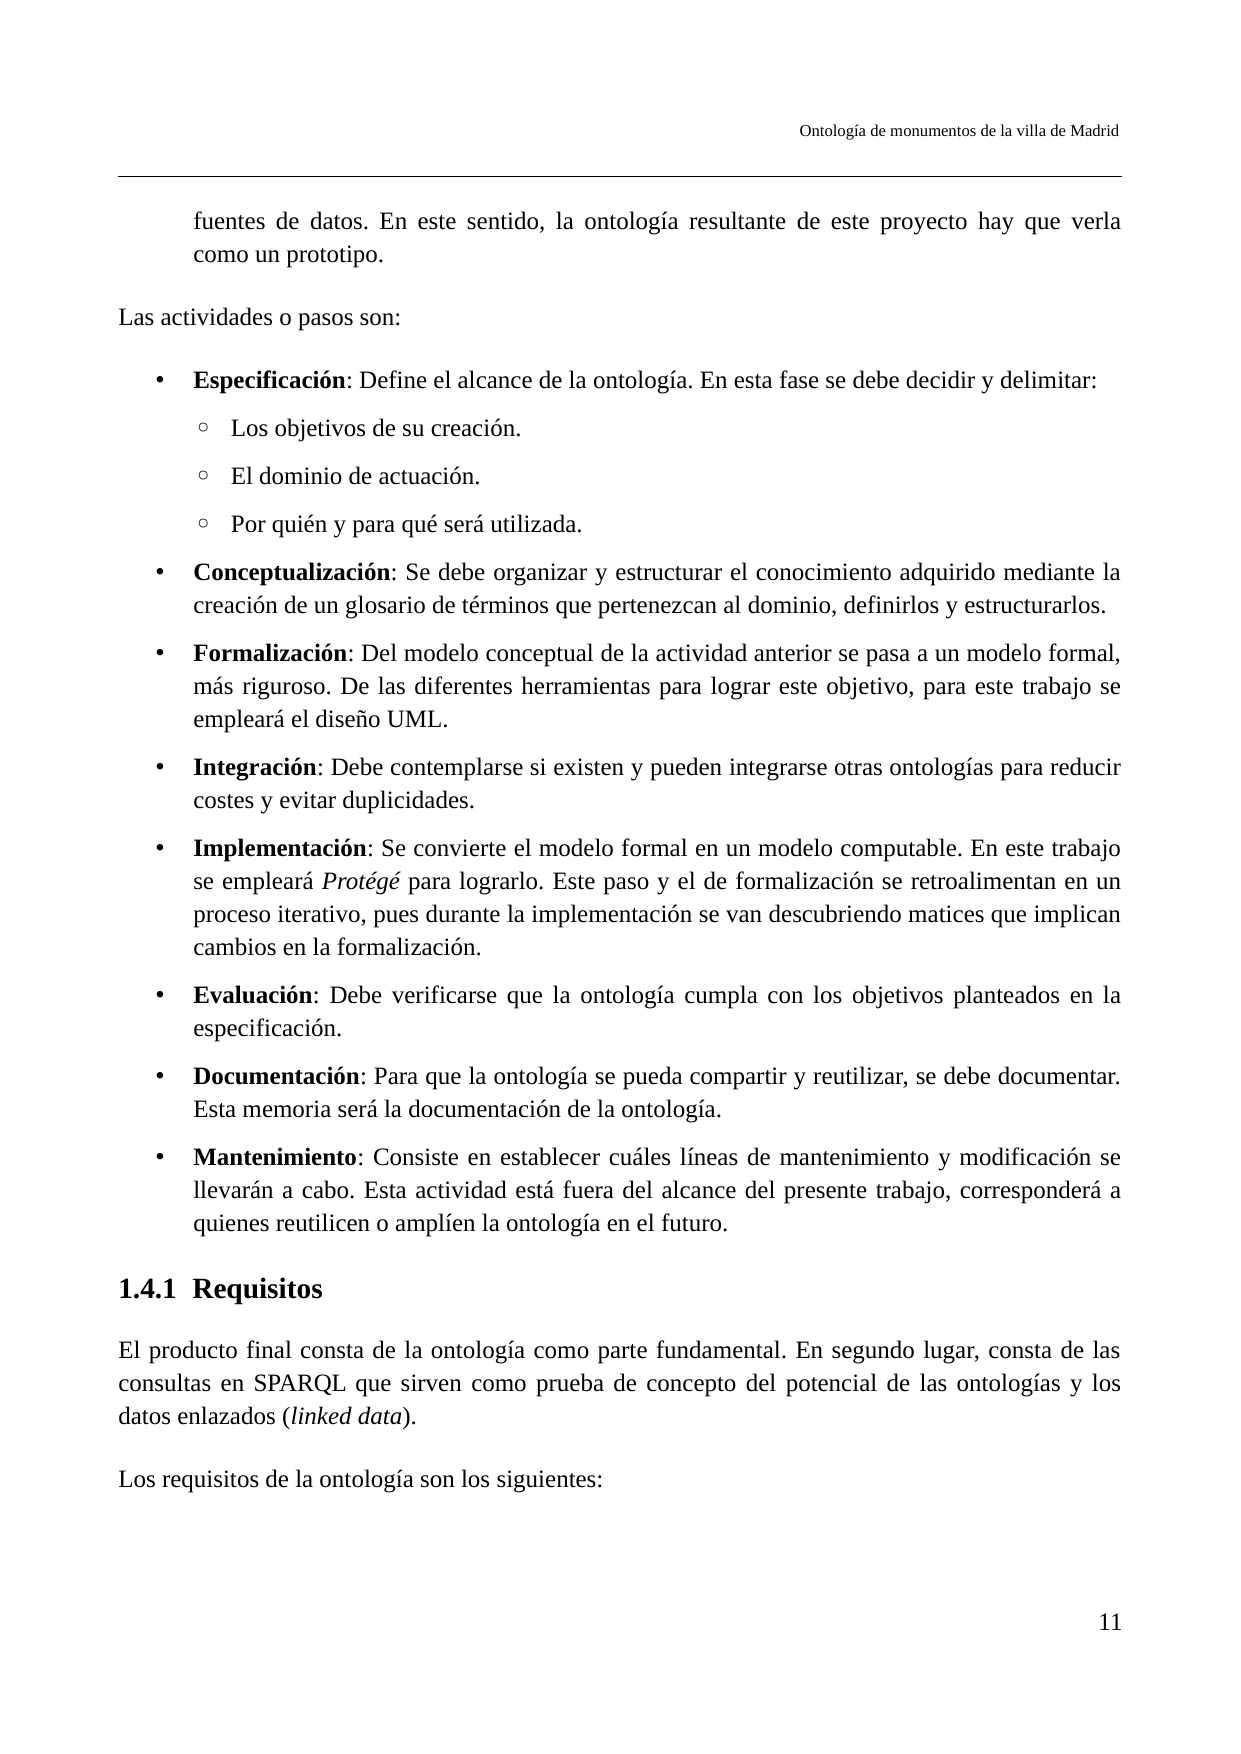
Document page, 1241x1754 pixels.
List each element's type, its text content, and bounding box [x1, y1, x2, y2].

text Los requisitos de la ontología son los siguientes: [118, 1464, 1122, 1493]
list Por quién y para qué será utilizada. [193, 509, 1122, 538]
list fuentes de datos. En este sentido, la ontología resultante de este proyecto hay que verla como un prototipo. [156, 206, 1122, 267]
text El producto final consta de la ontología como parte fundamental. En segundo lugar, consta de las consultas en SPARQL que sirven como prueba de concepto del potencial de las ontologías y los datos enlazados (linked data). [118, 1335, 1122, 1430]
list Formalización: Del modelo conceptual de la actividad anterior se pasa a un modelo formal, más riguroso. De las diferentes herramientas para lograr este objetivo, para este trabajo se empleará el diseño UML. [156, 638, 1122, 733]
list Documentación: Para que la ontología se pueda compartir y reutilizar, se debe documentar. Esta memoria será la documentación de la ontología. [156, 1061, 1122, 1123]
list El dominio de actuación. [193, 461, 1122, 489]
text Las actividades o pasos son: [118, 302, 1122, 331]
list Implementación: Se convierte el modelo formal en un modelo computable. En este trabajo se empleará Protégé para lograrlo. Este paso y el de formalización se retroalimentan en un proceso iterativo, pues durante la implementación se van descubriendo matices que implican cambios en la formalización. [156, 833, 1122, 961]
list Especificación: Define el alcance de la ontología. En esta fase se debe decidir y delimitar: [156, 365, 1122, 393]
list Los objetivos de su creación. [193, 413, 1122, 442]
subtitle Requisitos [118, 1271, 1122, 1305]
list Integración: Debe contemplarse si existen y pueden integrarse otras ontologías para reducir costes y evitar duplicidades. [156, 752, 1122, 814]
list Conceptualización: Se debe organizar y estructurar el conocimiento adquirido mediante la creación de un glosario de términos que pertenezcan al dominio, definirlos y estructurarlos. [156, 557, 1122, 619]
list Mantenimiento: Consiste en establecer cuáles líneas de mantenimiento y modificación se llevarán a cabo. Esta actividad está fuera del alcance del presente trabajo, corresponderá a quienes reutilicen o amplíen la ontología en el futuro. [156, 1142, 1122, 1237]
list Evaluación: Debe verificarse que la ontología cumpla con los objetivos planteados en la especificación. [156, 980, 1122, 1042]
